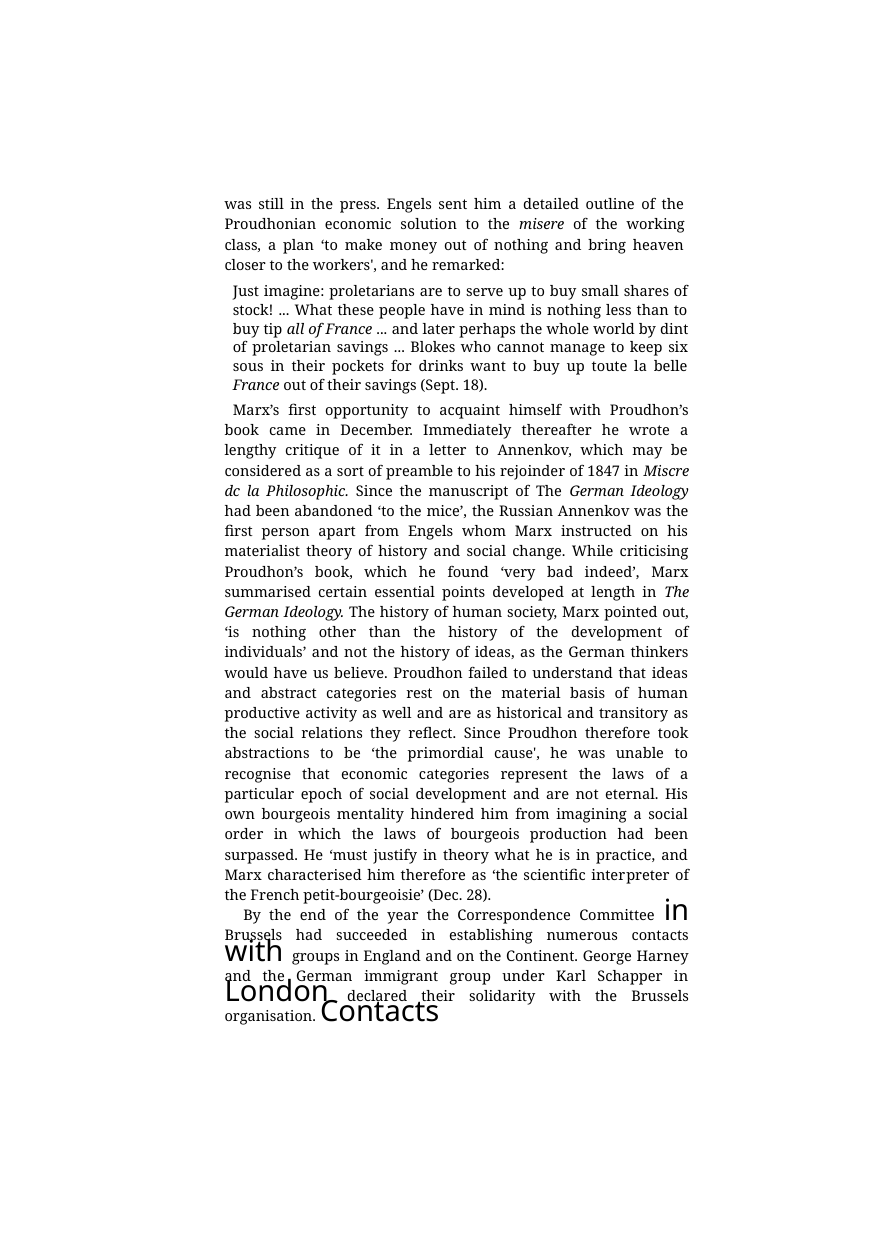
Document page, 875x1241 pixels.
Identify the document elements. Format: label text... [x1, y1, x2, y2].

text Marx’s first opportunity to acquaint himself with Proudhon’s book came in December. Immediately thereafter he wrote a lengthy critique of it in a letter to Annenkov, which may be considered as a sort of preamble to his rejoinder of 1847 in Miscre dc la Philosophic. Since the manuscript of The German Ideology had been abandoned ‘to the mice’, the Russian Annenkov was the first person apart from Engels whom Marx instructed on his materialist theory of history and social change. While criticising Proudhon’s book, which he found ‘very bad indeed’, Marx summarised certain essential points developed at length in The German Ideology. The history of human society, Marx pointed out, ‘is nothing other than the history of the development of individuals’ and not the history of ideas, as the German thinkers would have us believe. Proudhon failed to understand that ideas and abstract categories rest on the material basis of human productive activity as well and are as historical and transitory as the social relations they reflect. Since Proudhon therefore took abstractions to be ‘the primordial cause', he was unable to recognise that economic categories represent the laws of a particular epoch of social development and are not eternal. His own bourgeois mentality hindered him from imagining a social order in which the laws of bourgeois production had been surpassed. He ‘must justify in theory what he is in practice, and Marx characterised him therefore as ‘the scientific inter­preter of the French petit-bourgeoisie’ (Dec. 28). [224, 399, 689, 904]
text Just imagine: proletarians are to serve up to buy small shares of stock! ... What these people have in mind is nothing less than to buy tip all of France ... and later perhaps the whole world by dint of proletarian savings ... Blokes who cannot manage to keep six sous in their pockets for drinks want to buy up toute la belle France out of their savings (Sept. 18). [233, 282, 689, 394]
text was still in the press. Engels sent him a detailed outline of the Proudhonian economic solution to the misere of the working class, a plan ‘to make money out of nothing and bring heaven closer to the workers', and he remarked: [224, 193, 685, 274]
text By the end of the year the Correspondence Committee in Brussels had succeeded in establishing numerous contacts with groups in England and on the Continent. George Harney and the German immigrant group under Karl Schapper in London declared their solidarity with the Brussels organisation. Contacts [224, 904, 689, 1026]
